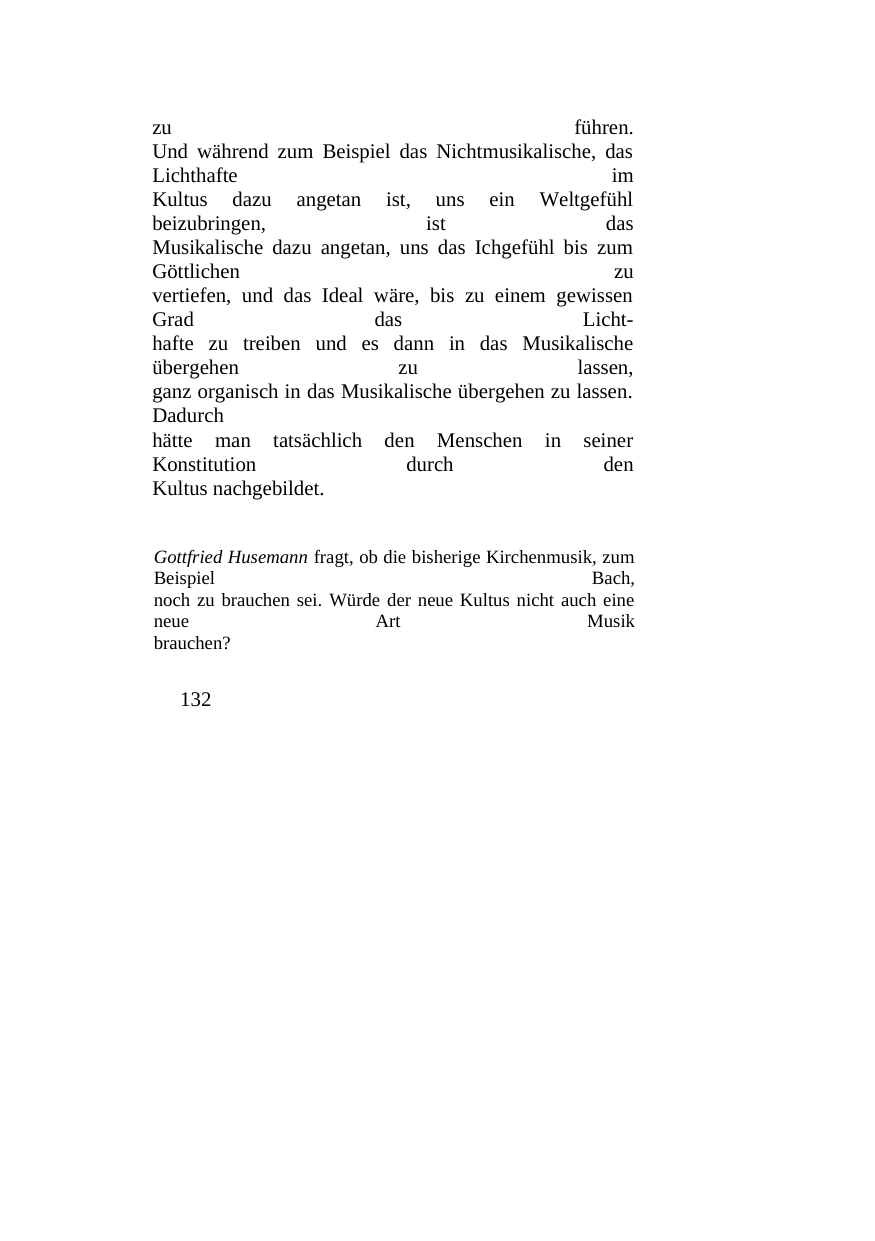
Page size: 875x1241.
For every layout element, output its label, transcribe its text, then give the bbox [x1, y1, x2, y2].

text 132 [180, 687, 635, 711]
text zu führen. Und während zum Beispiel das Nichtmusikalische, das Lichthafte im Kultus dazu angetan ist, uns ein Weltgefühl beizubringen, ist das Musikalische dazu angetan, uns das Ichgefühl bis zum Göttlichen zu vertiefen, und das Ideal wäre, bis zu einem gewissen Grad das Licht- hafte zu treiben und es dann in das Musikalische übergehen zu lassen, ganz organisch in das Musikalische übergehen zu lassen. Dadurch hätte man tatsächlich den Menschen in seiner Konstitution durch den Kultus nachgebildet. [152, 115, 633, 500]
text Gottfried Husemann fragt, ob die bisherige Kirchenmusik, zum Beispiel Bach, noch zu brauchen sei. Würde der neue Kultus nicht auch eine neue Art Musik brauchen? [153, 546, 635, 653]
